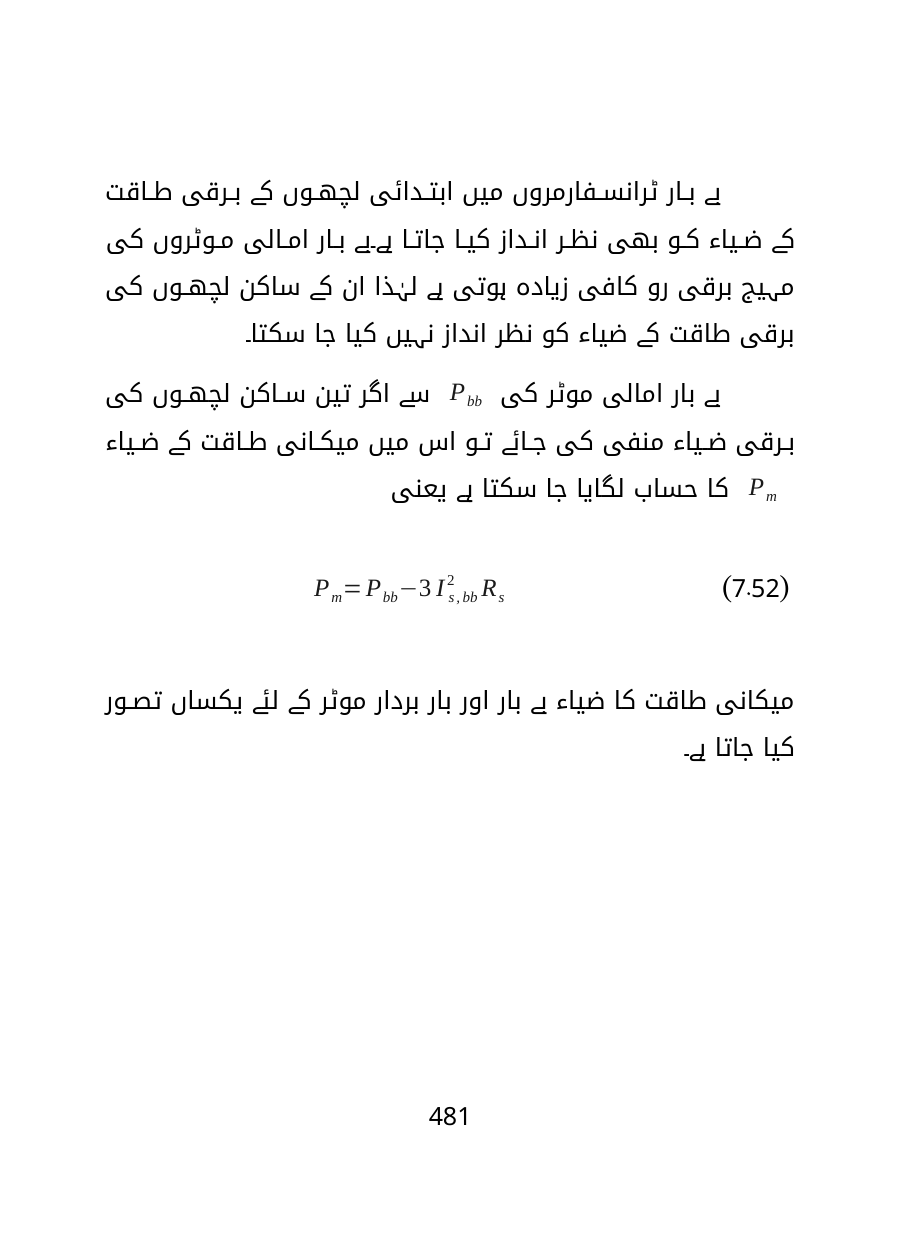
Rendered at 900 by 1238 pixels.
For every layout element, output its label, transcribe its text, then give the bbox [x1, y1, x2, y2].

table_header (7.52) [703, 559, 795, 631]
text بے بار ٹرانسفارمروں میں ابتدائی لچھوں کے برقی طاقت کے ضیاء کو بھی نظر انداز کیا جاتا ہے۔بے بار امالی موٹروں کی مہیج برقی رو کافی زیادہ ہوتی ہے لہٰذا ان کے ساکن لچھوں کی برقی طاقت کے ضیاء کو نظر انداز نہیں کیا جا سکتا۔ [105, 168, 795, 358]
table_header [105, 559, 703, 631]
text بے بار امالی موٹر کیسے اگر تین ساکن لچھوں کی برقی ضیاء منفی کی جائے تو اس میں میکانی طاقت کے ضیاء کا حساب لگایا جا سکتا ہے یعنی [105, 371, 795, 513]
text میکانی طاقت کا ضیاء بے بار اور بار بردار موٹر کے لئے یکساں تصور کیا جاتا ہے۔ [105, 677, 795, 772]
